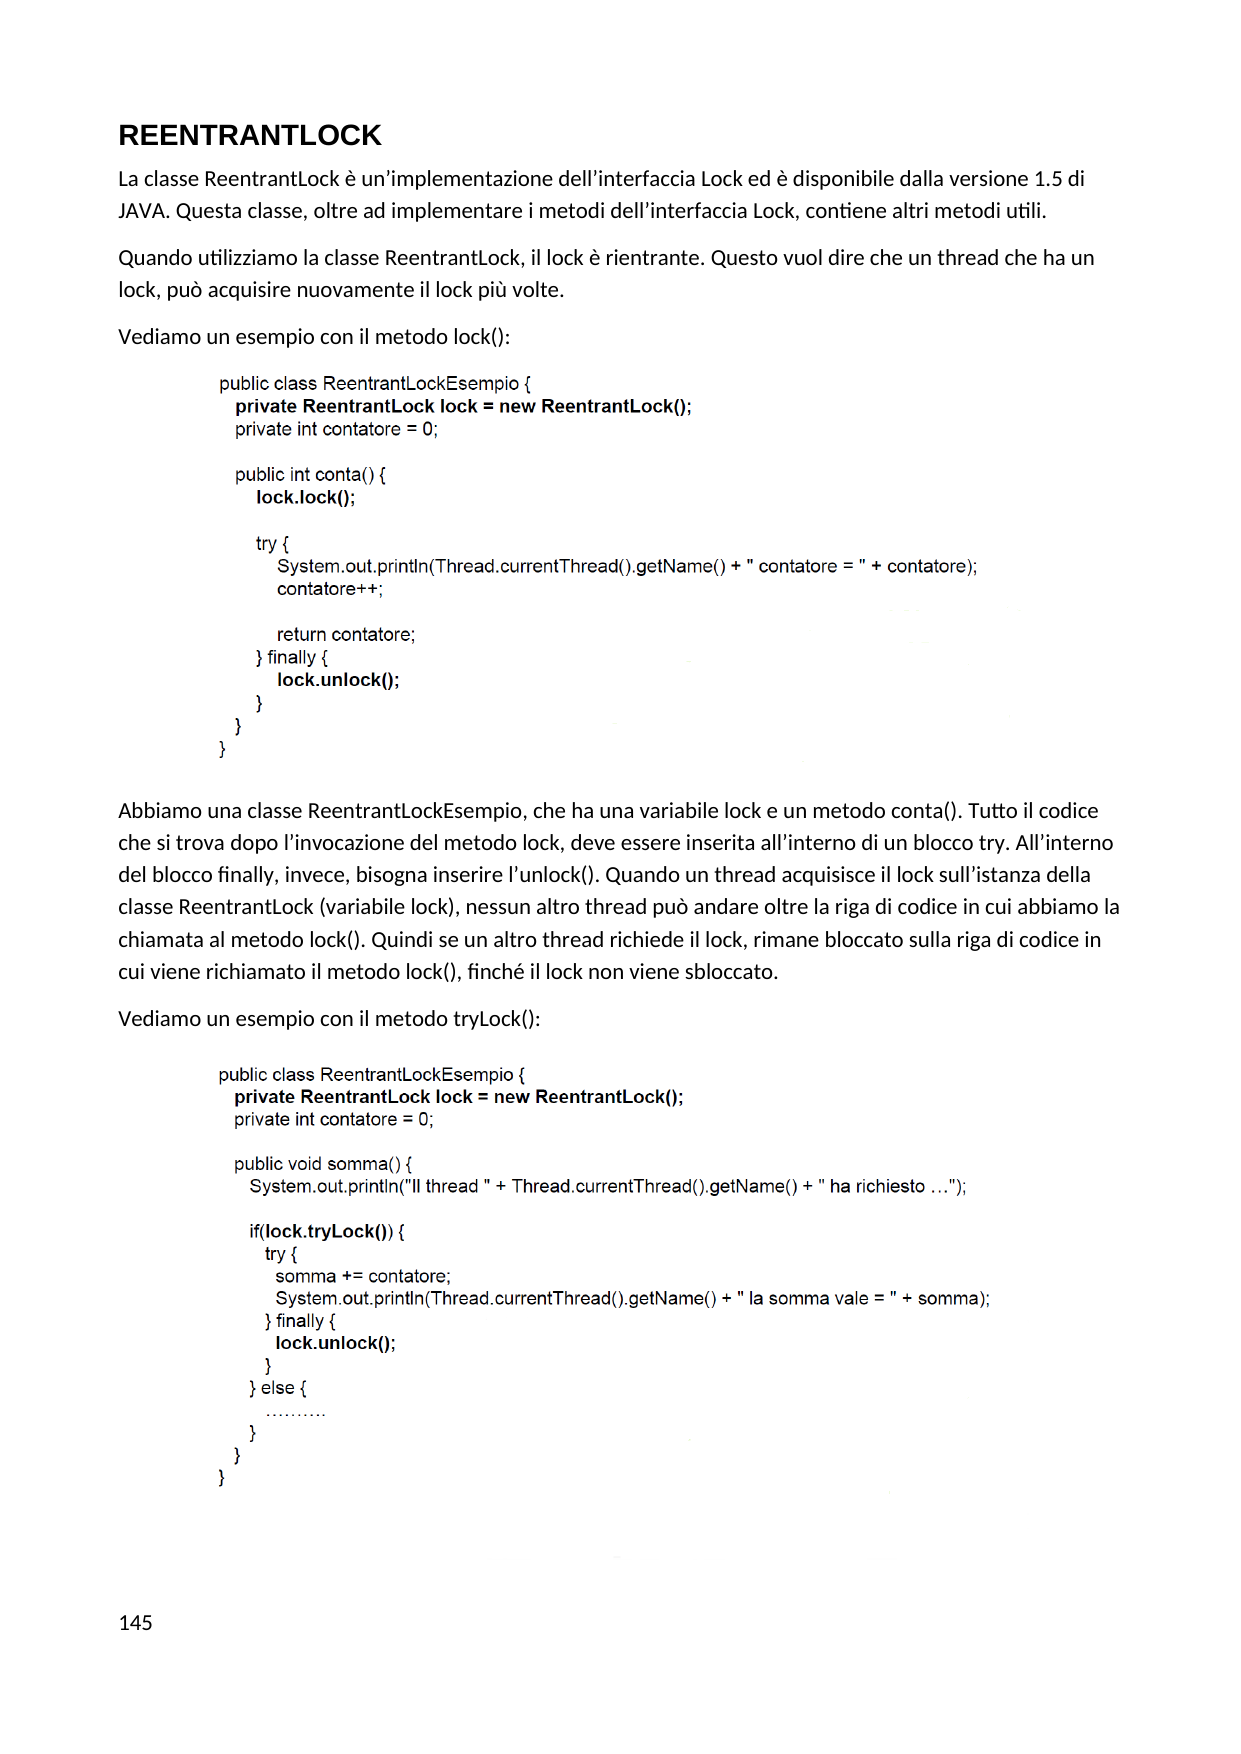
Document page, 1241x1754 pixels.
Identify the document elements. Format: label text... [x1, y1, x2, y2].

picture [211, 369, 1029, 762]
text Vediamo un esempio con il metodo lock(): [118, 322, 1122, 350]
picture [211, 1060, 1029, 1561]
text Abbiamo una classe ReentrantLockEsempio, che ha una variabile lock e un metodo conta(). Tutto il codice che si trova dopo l’invocazione del metodo lock, deve essere inserita all’interno di un blocco try. All’interno del blocco finally, invece, bisogna inserire l’unlock(). Quando un thread acquisisce il lock sull’istanza della classe ReentrantLock (variabile lock), nessun altro thread può andare oltre la riga di codice in cui abbiamo la chiamata al metodo lock(). Quindi se un altro thread richiede il lock, rimane bloccato sulla riga di codice in cui viene richiamato il metodo lock(), finché il lock non viene sbloccato. [118, 796, 1122, 985]
subtitle REENTRANTLOCK [118, 118, 1122, 152]
text La classe ReentrantLock è un’implementazione dell’interfaccia Lock ed è disponibile dalla versione 1.5 di JAVA. Questa classe, oltre ad implementare i metodi dell’interfaccia Lock, contiene altri metodi utili. [118, 164, 1122, 224]
text Quando utilizziamo la classe ReentrantLock, il lock è rientrante. Questo vuol dire che un thread che ha un lock, può acquisire nuovamente il lock più volte. [118, 243, 1122, 303]
text Vediamo un esempio con il metodo tryLock(): [118, 1004, 1122, 1032]
